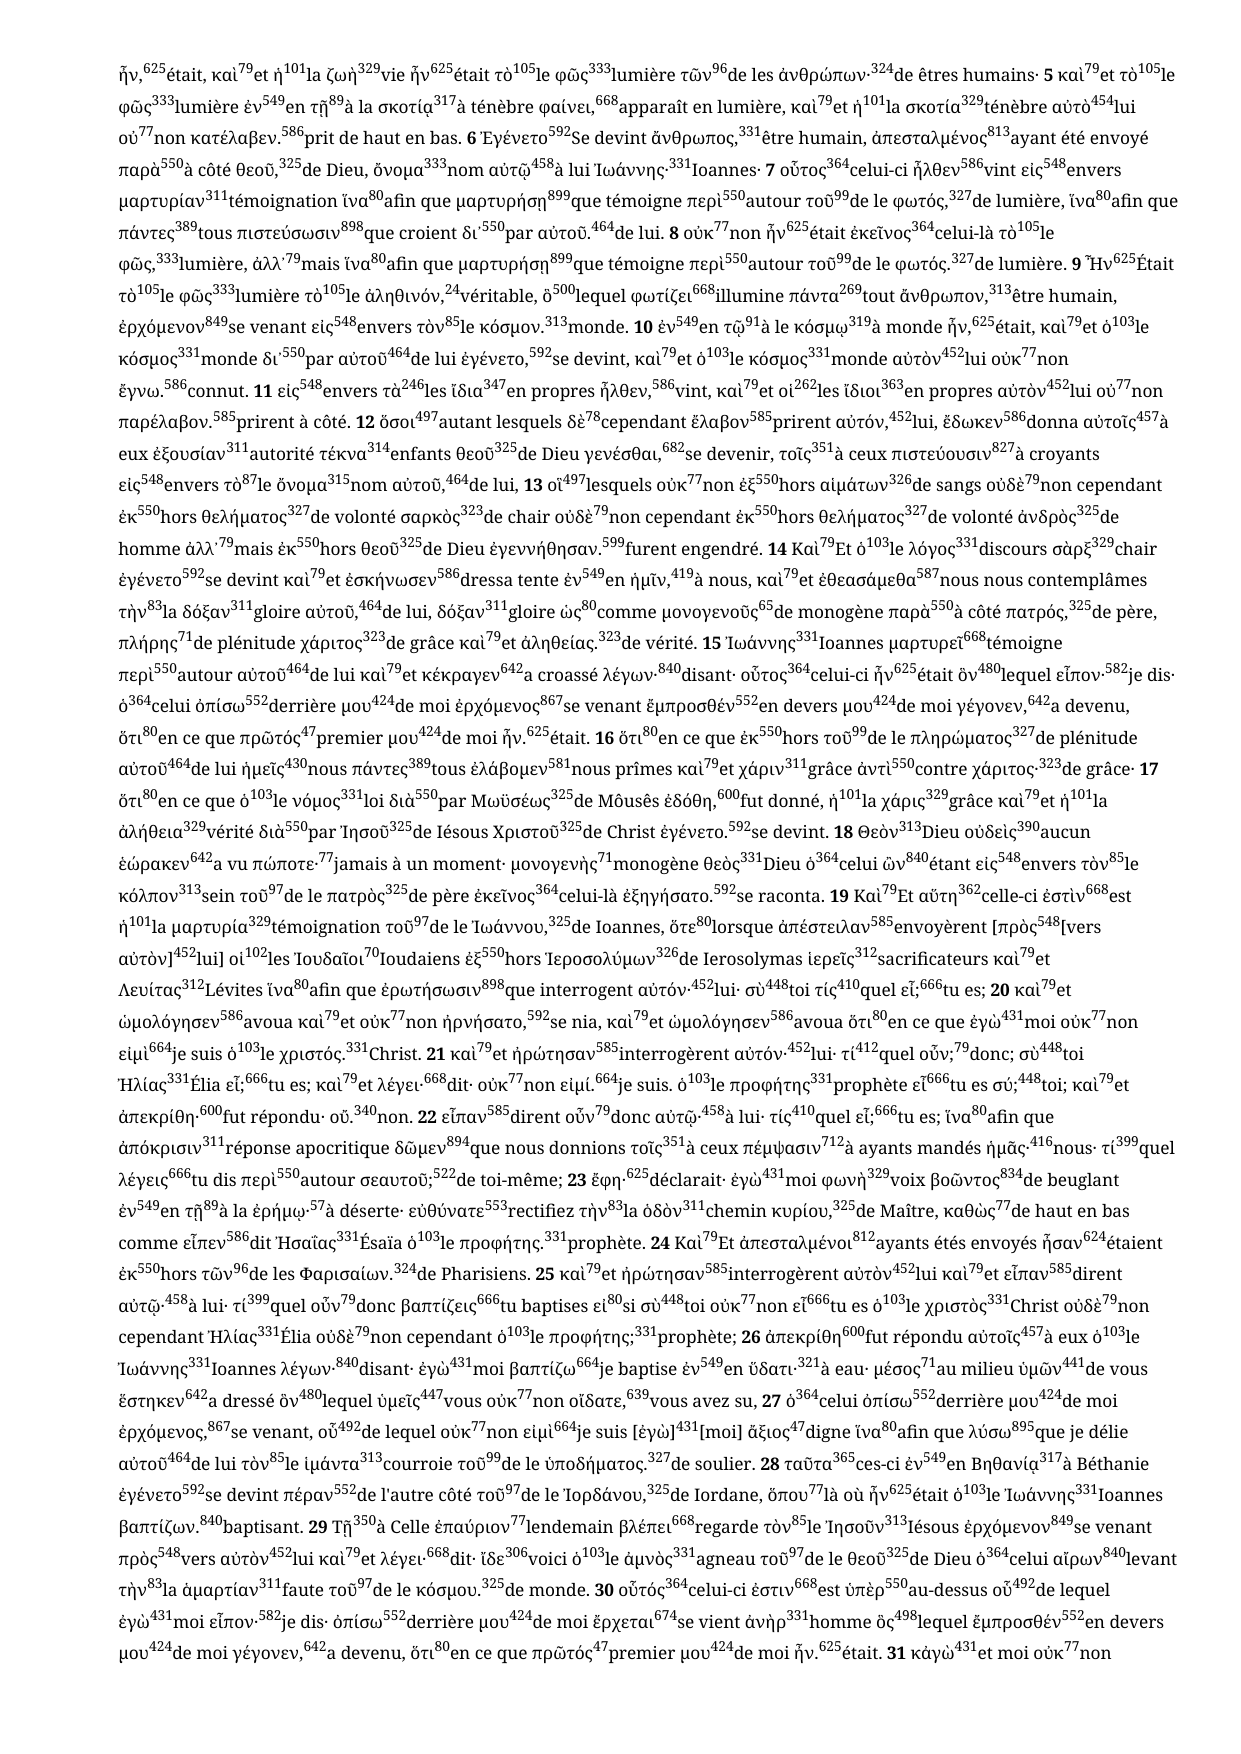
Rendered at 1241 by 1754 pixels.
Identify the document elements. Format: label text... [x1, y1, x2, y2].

text 1 Ἐν549En ἀρχῇ317à origine ἦν625était ὁ103le λόγος,331discours, καὶ79et ὁ103le λόγος331discours ἦν625était πρὸς548vers τὸν85le θεόν,313Dieu, καὶ79et θεὸς331Dieu ἦν625était ὁ103le λόγος.331discours. 2 οὗτος364celui-ci ἦν625était ἐν549en ἀρχῇ317à origine πρὸς548vers τὸν85le θεόν.313Dieu. 3 πάντα391tous δι᾽550par αὐτοῦ464de lui ἐγένετο,592se devint, καὶ79et χωρὶς552séparément αὐτοῦ464de lui ἐγένετο592se devint οὐδὲ77non cependant ἕν.73un. ὃ500lequel γέγονεν642a devenu 4 ἐν549en αὐτῷ458à lui ζωὴ329vie ἦν,625était, καὶ79et ἡ101la ζωὴ329vie ἦν625était τὸ105le φῶς333lumière τῶν96de les ἀνθρώπων·324de êtres humains· 5 καὶ79et τὸ105le φῶς333lumière ἐν549en τῇ89à la σκοτίᾳ317à ténèbre φαίνει,668apparaît en lumière, καὶ79et ἡ101la σκοτία329ténèbre αὐτὸ454lui οὐ77non κατέλαβεν.586prit de haut en bas. 6 Ἐγένετο592Se devint ἄνθρωπος,331être humain, ἀπεσταλμένος813ayant été envoyé παρὰ550à côté θεοῦ,325de Dieu, ὄνομα333nom αὐτῷ458à lui Ἰωάννης·331Ioannes· 7 οὗτος364celui-ci ἦλθεν586vint εἰς548envers μαρτυρίαν311témoignation ἵνα80afin que μαρτυρήσῃ899que témoigne περὶ550autour τοῦ99de le φωτός,327de lumière, ἵνα80afin que πάντες389tous πιστεύσωσιν898que croient δι᾽550par αὐτοῦ.464de lui. 8 οὐκ77non ἦν625était ἐκεῖνος364celui-là τὸ105le φῶς,333lumière, ἀλλ᾽79mais ἵνα80afin que μαρτυρήσῃ899que témoigne περὶ550autour τοῦ99de le φωτός.327de lumière. 9 Ἦν625Était τὸ105le φῶς333lumière τὸ105le ἀληθινόν,24véritable, ὃ500lequel φωτίζει668illumine πάντα269tout ἄνθρωπον,313être humain, ἐρχόμενον849se venant εἰς548envers τὸν85le κόσμον.313monde. 10 ἐν549en τῷ91à le κόσμῳ319à monde ἦν,625était, καὶ79et ὁ103le κόσμος331monde δι᾽550par αὐτοῦ464de lui ἐγένετο,592se devint, καὶ79et ὁ103le κόσμος331monde αὐτὸν452lui οὐκ77non ἔγνω.586connut. 11 εἰς548envers τὰ246les ἴδια347en propres ἦλθεν,586vint, καὶ79et οἱ262les ἴδιοι363en propres αὐτὸν452lui οὐ77non παρέλαβον.585prirent à côté. 12 ὅσοι497autant lesquels δὲ78cependant ἔλαβον585prirent αὐτόν,452lui, ἔδωκεν586donna αὐτοῖς457à eux ἐξουσίαν311autorité τέκνα314enfants θεοῦ325de Dieu γενέσθαι,682se devenir, τοῖς351à ceux πιστεύουσιν827à croyants εἰς548envers τὸ87le ὄνομα315nom αὐτοῦ,464de lui, 13 οἳ497lesquels οὐκ77non ἐξ550hors αἱμάτων326de sangs οὐδὲ79non cependant ἐκ550hors θελήματος327de volonté σαρκὸς323de chair οὐδὲ79non cependant ἐκ550hors θελήματος327de volonté ἀνδρὸς325de homme ἀλλ᾽79mais ἐκ550hors θεοῦ325de Dieu ἐγεννήθησαν.599furent engendré. 14 Καὶ79Et ὁ103le λόγος331discours σὰρξ329chair ἐγένετο592se devint καὶ79et ἐσκήνωσεν586dressa tente ἐν549en ἡμῖν,419à nous, καὶ79et ἐθεασάμεθα587nous nous contemplâmes τὴν83la δόξαν311gloire αὐτοῦ,464de lui, δόξαν311gloire ὡς80comme μονογενοῦς65de monogène παρὰ550à côté πατρός,325de père, πλήρης71de plénitude χάριτος323de grâce καὶ79et ἀληθείας.323de vérité. 15 Ἰωάννης331Ioannes μαρτυρεῖ668témoigne περὶ550autour αὐτοῦ464de lui καὶ79et κέκραγεν642a croassé λέγων·840disant· οὗτος364celui-ci ἦν625était ὃν480lequel εἶπον·582je dis· ὁ364celui ὀπίσω552derrière μου424de moi ἐρχόμενος867se venant ἔμπροσθέν552en devers μου424de moi γέγονεν,642a devenu, ὅτι80en ce que πρῶτός47premier μου424de moi ἦν.625était. 16 ὅτι80en ce que ἐκ550hors τοῦ99de le πληρώματος327de plénitude αὐτοῦ464de lui ἡμεῖς430nous πάντες389tous ἐλάβομεν581nous prîmes καὶ79et χάριν311grâce ἀντὶ550contre χάριτος·323de grâce· 17 ὅτι80en ce que ὁ103le νόμος331loi διὰ550par Μωϋσέως325de Môusês ἐδόθη,600fut donné, ἡ101la χάρις329grâce καὶ79et ἡ101la ἀλήθεια329vérité διὰ550par Ἰησοῦ325de Iésous Χριστοῦ325de Christ ἐγένετο.592se devint. 18 Θεὸν313Dieu οὐδεὶς390aucun ἑώρακεν642a vu πώποτε·77jamais à un moment· μονογενὴς71monogène θεὸς331Dieu ὁ364celui ὢν840étant εἰς548envers τὸν85le κόλπον313sein τοῦ97de le πατρὸς325de père ἐκεῖνος364celui-là ἐξηγήσατο.592se raconta. 19 Καὶ79Et αὕτη362celle-ci ἐστὶν668est ἡ101la μαρτυρία329témoignation τοῦ97de le Ἰωάννου,325de Ioannes, ὅτε80lorsque ἀπέστειλαν585envoyèrent [πρὸς548[vers αὐτὸν]452lui] οἱ102les Ἰουδαῖοι70Ioudaiens ἐξ550hors Ἱεροσολύμων326de Ierosolymas ἱερεῖς312sacrificateurs καὶ79et Λευίτας312Lévites ἵνα80afin que ἐρωτήσωσιν898que interrogent αὐτόν·452lui· σὺ448toi τίς410quel εἶ;666tu es; 20 καὶ79et ὡμολόγησεν586avoua καὶ79et οὐκ77non ἠρνήσατο,592se nia, καὶ79et ὡμολόγησεν586avoua ὅτι80en ce que ἐγὼ431moi οὐκ77non εἰμὶ664je suis ὁ103le χριστός.331Christ. 21 καὶ79et ἠρώτησαν585interrogèrent αὐτόν·452lui· τί412quel οὖν;79donc; σὺ448toi Ἠλίας331Élia εἶ;666tu es; καὶ79et λέγει·668dit· οὐκ77non εἰμί.664je suis. ὁ103le προφήτης331prophète εἶ666tu es σύ;448toi; καὶ79et ἀπεκρίθη·600fut répondu· οὔ.340non. 22 εἶπαν585dirent οὖν79donc αὐτῷ·458à lui· τίς410quel εἶ;666tu es; ἵνα80afin que ἀπόκρισιν311réponse apocritique δῶμεν894que nous donnions τοῖς351à ceux πέμψασιν712à ayants mandés ἡμᾶς·416nous· τί399quel λέγεις666tu dis περὶ550autour σεαυτοῦ;522de toi-même; 23 ἔφη·625déclarait· ἐγὼ431moi φωνὴ329voix βοῶντος834de beuglant ἐν549en τῇ89à la ἐρήμῳ·57à déserte· εὐθύνατε553rectifiez τὴν83la ὁδὸν311chemin κυρίου,325de Maître, καθὼς77de haut en bas comme εἶπεν586dit Ἠσαΐας331Ésaïa ὁ103le προφήτης.331prophète. 24 Καὶ79Et ἀπεσταλμένοι812ayants étés envoyés ἦσαν624étaient ἐκ550hors τῶν96de les Φαρισαίων.324de Pharisiens. 25 καὶ79et ἠρώτησαν585interrogèrent αὐτὸν452lui καὶ79et εἶπαν585dirent αὐτῷ·458à lui· τί399quel οὖν79donc βαπτίζεις666tu baptises εἰ80si σὺ448toi οὐκ77non εἶ666tu es ὁ103le χριστὸς331Christ οὐδὲ79non cependant Ἠλίας331Élia οὐδὲ79non cependant ὁ103le προφήτης;331prophète; 26 ἀπεκρίθη600fut répondu αὐτοῖς457à eux ὁ103le Ἰωάννης331Ioannes λέγων·840disant· ἐγὼ431moi βαπτίζω664je baptise ἐν549en ὕδατι·321à eau· μέσος71au milieu ὑμῶν441de vous ἕστηκεν642a dressé ὃν480lequel ὑμεῖς447vous οὐκ77non οἴδατε,639vous avez su, 27 ὁ364celui ὀπίσω552derrière μου424de moi ἐρχόμενος,867se venant, οὗ492de lequel οὐκ77non εἰμὶ664je suis [ἐγὼ]431[moi] ἄξιος47digne ἵνα80afin que λύσω895que je délie αὐτοῦ464de lui τὸν85le ἱμάντα313courroie τοῦ99de le ὑποδήματος.327de soulier. 28 ταῦτα365ces-ci ἐν549en Βηθανίᾳ317à Béthanie ἐγένετο592se devint πέραν552de l'autre côté τοῦ97de le Ἰορδάνου,325de Iordane, ὅπου77là où ἦν625était ὁ103le Ἰωάννης331Ioannes βαπτίζων.840baptisant. 29 Τῇ350à Celle ἐπαύριον77lendemain βλέπει668regarde τὸν85le Ἰησοῦν313Iésous ἐρχόμενον849se venant πρὸς548vers αὐτὸν452lui καὶ79et λέγει·668dit· ἴδε306voici ὁ103le ἀμνὸς331agneau τοῦ97de le θεοῦ325de Dieu ὁ364celui αἴρων840levant τὴν83la ἁμαρτίαν311faute τοῦ97de le κόσμου.325de monde. 30 οὗτός364celui-ci ἐστιν668est ὑπὲρ550au-dessus οὗ492de lequel ἐγὼ431moi εἶπον·582je dis· ὀπίσω552derrière μου424de moi ἔρχεται674se vient ἀνὴρ331homme ὃς498lequel ἔμπροσθέν552en devers μου424de moi γέγονεν,642a devenu, ὅτι80en ce que πρῶτός47premier μου424de moi ἦν.625était. 31 κἀγὼ431et moi οὐκ77non ᾔδειν655j'avais su αὐτόν,452lui, ἀλλ᾽79mais ἵνα80afin que φανερωθῇ911que soit rendu visible τῷ91à le Ἰσραὴλ319à Israël διὰ548par le fait de τοῦτο348ce-ci ἦλθον582je vins ἐγὼ431moi ἐν549en ὕδατι321à eau βαπτίζων.840baptisant. 32 Καὶ79Et ἐμαρτύρησεν586témoigna Ἰωάννης331Ioannes λέγων840disant ὅτι80en ce que τεθέαμαι644je m'ai contemplé τὸ87le πνεῦμα315souffle καταβαῖνον824descendant ὡς80comme περιστερὰν311colombe ἐξ550hors οὐρανοῦ325de ciel καὶ79et ἔμεινεν586resta ἐπ᾽548sur αὐτόν.452lui. 33 κἀγὼ431et moi οὐκ77non ᾔδειν655j'avais su αὐτόν,452lui, ἀλλ᾽79mais ὁ364celui πέμψας721ayant mandé με417moi βαπτίζειν689baptiser ἐν549en ὕδατι321à eau ἐκεῖνός364celui-là μοι420à moi εἶπεν·586dit· ἐφ᾽548sur ὃν480lequel ἂν340le cas échéant ἴδῃς897que tu voies τὸ87le πνεῦμα315souffle καταβαῖνον824descendant καὶ79et μένον824restant ἐπ᾽548sur αὐτόν,452lui, οὗτός469celui-ci ἐστιν668est ὁ364celui βαπτίζων840baptisant ἐν549en πνεύματι321à souffle ἁγίῳ.12à saint. 34 κἀγὼ431et moi ἑώρακα638j'ai vu καὶ79et μεμαρτύρηκα638j'ai témoigné ὅτι80en ce que οὗτός364celui-ci ἐστιν668est ὁ103le υἱὸς331fils τοῦ97de le θεοῦ.325de Dieu. 35 Τῇ350à Celle ἐπαύριον77lendemain πάλιν77de nouveau εἱστήκει659avait dressé ὁ103le Ἰωάννης331Ioannes καὶ79et ἐκ550hors τῶν96de les μαθητῶν324de disciples αὐτοῦ464de lui δύο70deux 36 καὶ79et ἐμβλέψας721ayant entré regard τῷ91à le Ἰησοῦ319à Iésous περιπατοῦντι828à piétinant autour λέγει·668dit· ἴδε306voici ὁ103le ἀμνὸς331agneau τοῦ97de le θεοῦ.325de Dieu. 37 καὶ79et ἤκουσαν585écoutèrent οἱ102les δύο196deux μαθηταὶ330disciples αὐτοῦ464de lui λαλοῦντος834de bavardant καὶ79et ἠκολούθησαν585suivirent τῷ91à le Ἰησοῦ.319à Iésous. 38 στραφεὶς760ayant été tourné δὲ78cependant ὁ103le Ἰησοῦς331Iésous καὶ79et θεασάμενος740se ayant contemplé αὐτοὺς451eux ἀκολουθοῦντας821suivants λέγει668dit αὐτοῖς·457à eux· τί399quel ζητεῖτε;665vous cherchez; οἱ468ceux δὲ78cependant εἶπαν585dirent αὐτῷ·458à lui· ῥαββί,337rabbi, ὃ500lequel λέγεται680est dit μεθερμηνευόμενον893étant traduit διδάσκαλε,337enseignant, ποῦ77où? μένεις;666tu restes; 39 λέγει668dit αὐτοῖς·457à eux· ἔρχεσθε573que vous vous venez καὶ79et ὄψεσθε.609vous vous verrez. ἦλθαν585vinrent οὖν79donc καὶ79et εἶδαν585virent ποῦ77où? μένει668reste καὶ79et παρ᾽549à côté αὐτῷ458à lui ἔμειναν585restèrent τὴν83la ἡμέραν311journée ἐκείνην·136celle-là· ὥρα329heure ἦν625était ὡς551comme δεκάτη.69dixième. 40 Ἦν625Était Ἀνδρέας331André ὁ103le ἀδελφὸς331frère Σίμωνος325de Simon Πέτρου325de Pierre εἷς71un ἐκ550hors τῶν96de les δύο64de deux τῶν357de ceux ἀκουσάντων715de ayants écoutés παρὰ550à côté Ἰωάννου325de Ioannes καὶ79et ἀκολουθησάντων715de ayants suivis αὐτῷ·458à lui· 41 εὑρίσκει668trouve οὗτος364celui-ci πρῶτον77premièrement τὸν85le ἀδελφὸν313frère τὸν245le ἴδιον115en propre Σίμωνα313Simon καὶ79et λέγει668dit αὐτῷ·458à lui· εὑρήκαμεν637nous avons trouvé τὸν85le Μεσσίαν,313Messia, ὅ500lequel ἐστιν668est μεθερμηνευόμενον893étant traduit χριστός.331Christ. 42 ἤγαγεν586conduisit αὐτὸν452lui πρὸς548vers τὸν85le Ἰησοῦν.313Iésous. ἐμβλέψας721ayant entré regard αὐτῷ458à lui ὁ103le Ἰησοῦς331Iésous εἶπεν·586dit· σὺ448toi εἶ666tu es Σίμων331Simon ὁ103le υἱὸς331fils Ἰωάννου,325de Ioannes, σὺ448toi κληθήσῃ617tu seras appelé Κηφᾶς,331Képhas, ὃ500lequel ἑρμηνεύεται680est interprété Πέτρος.331Pierre. 43 Τῇ350à Celle ἐπαύριον77lendemain ἠθέλησεν586voulut ἐξελθεῖν681sortir εἰς548envers τὴν83la Γαλιλαίαν311Galilée καὶ79et εὑρίσκει668trouve Φίλιππον.313Philippe. καὶ79et λέγει668dit αὐτῷ458à lui ὁ103le Ἰησοῦς·331Iésous· ἀκολούθει570suis μοι.420à moi. 44 ἦν625était δὲ78cependant ὁ103le Φίλιππος331Philippe ἀπὸ550au loin Βηθσαϊδά,323de Bethsaïda, ἐκ550hors τῆς95de la πόλεως323de cité Ἀνδρέου325de André καὶ79et Πέτρου.325de Pierre. 45 εὑρίσκει668trouve Φίλιππος331Philippe τὸν85le Ναθαναὴλ313Nathanaël καὶ79et λέγει668dit αὐτῷ·458à lui· ὃν480lequel ἔγραψεν586grapha Μωϋσῆς331Môusês ἐν549en τῷ91à le νόμῳ319à loi καὶ79et οἱ102les προφῆται330prophètes εὑρήκαμεν,637nous avons trouvé, Ἰησοῦν313Iésous υἱὸν313fils τοῦ97de le Ἰωσὴφ325de Ioseph τὸν480celui ἀπὸ550au loin Ναζαρέτ.323de Nazareth. 46 καὶ79et εἶπεν586dit αὐτῷ458à lui Ναθαναήλ·331Nathanaël· ἐκ550hors Ναζαρὲτ323de Nazareth δύναταί674se peut τι289un quelconque ἀγαθὸν73bon εἶναι;689être; λέγει668dit αὐτῷ458à lui [ὁ]103[le] Φίλιππος·331Philippe· ἔρχου574te viens καὶ79et ἴδε.554vois. 47 Εἶδεν586Vit ὁ103le Ἰησοῦς331Iésous τὸν85le Ναθαναὴλ313Nathanaël ἐρχόμενον849se venant πρὸς548vers αὐτὸν452lui καὶ79et λέγει668dit περὶ550autour αὐτοῦ·464de lui· ἴδε306voici ἀληθῶς77vraiment Ἰσραηλίτης331Israélite ἐν549en ᾧ486à lequel δόλος331fraude οὐκ77non ἔστιν.668est. 48 λέγει668dit αὐτῷ458à lui Ναθαναήλ·331Nathanaël· πόθεν77d'où? με417moi γινώσκεις;666tu connais; ἀπεκρίθη600fut répondu Ἰησοῦς331Iésous καὶ79et εἶπεν586dit αὐτῷ·458à lui· πρὸ550d'avant τοῦ360de ce σε437toi Φίλιππον313Philippe φωνῆσαι681voixer ὄντα822étant ὑπὸ548sous τὴν83la συκῆν311figuier εἶδόν582je vis σε.437toi. 49 ἀπεκρίθη600fut répondu αὐτῷ458à lui Ναθαναήλ·331Nathanaël· ῥαββί,337rabbi, σὺ448toi εἶ666tu es ὁ103le υἱὸς331fils τοῦ97de le θεοῦ,325de Dieu, σὺ448toi βασιλεὺς331roi εἶ666tu es τοῦ97de le Ἰσραήλ.325de Israël. 50 ἀπεκρίθη600fut répondu Ἰησοῦς331Iésous καὶ79et εἶπεν586dit αὐτῷ·458à lui· ὅτι80en ce que εἶπόν582je dis σοι439à toi ὅτι80en ce que εἶδόν582je vis σε437toi ὑποκάτω552en dessous vers le bas τῆς95de la συκῆς,323de figuier, πιστεύεις;666tu crois; μείζω54plus grands τούτων359de ces-ci ὄψῃ.610tu te verras. 51 καὶ79et λέγει668dit αὐτῷ·458à lui· ἀμὴν304amen ἀμὴν304amen λέγω664je dis ὑμῖν,438à vous, ὄψεσθε609vous vous verrez τὸν85le οὐρανὸν313ciel ἀνεῳγότα770ayant ouvert καὶ79et τοὺς84les ἀγγέλους312anges τοῦ97de le θεοῦ325de Dieu ἀναβαίνοντας821montants καὶ79et καταβαίνοντας821descendants ἐπὶ548sur τὸν85le υἱὸν313fils τοῦ97de le ἀνθρώπου.325de être humain. [118, 59, 1181, 1665]
